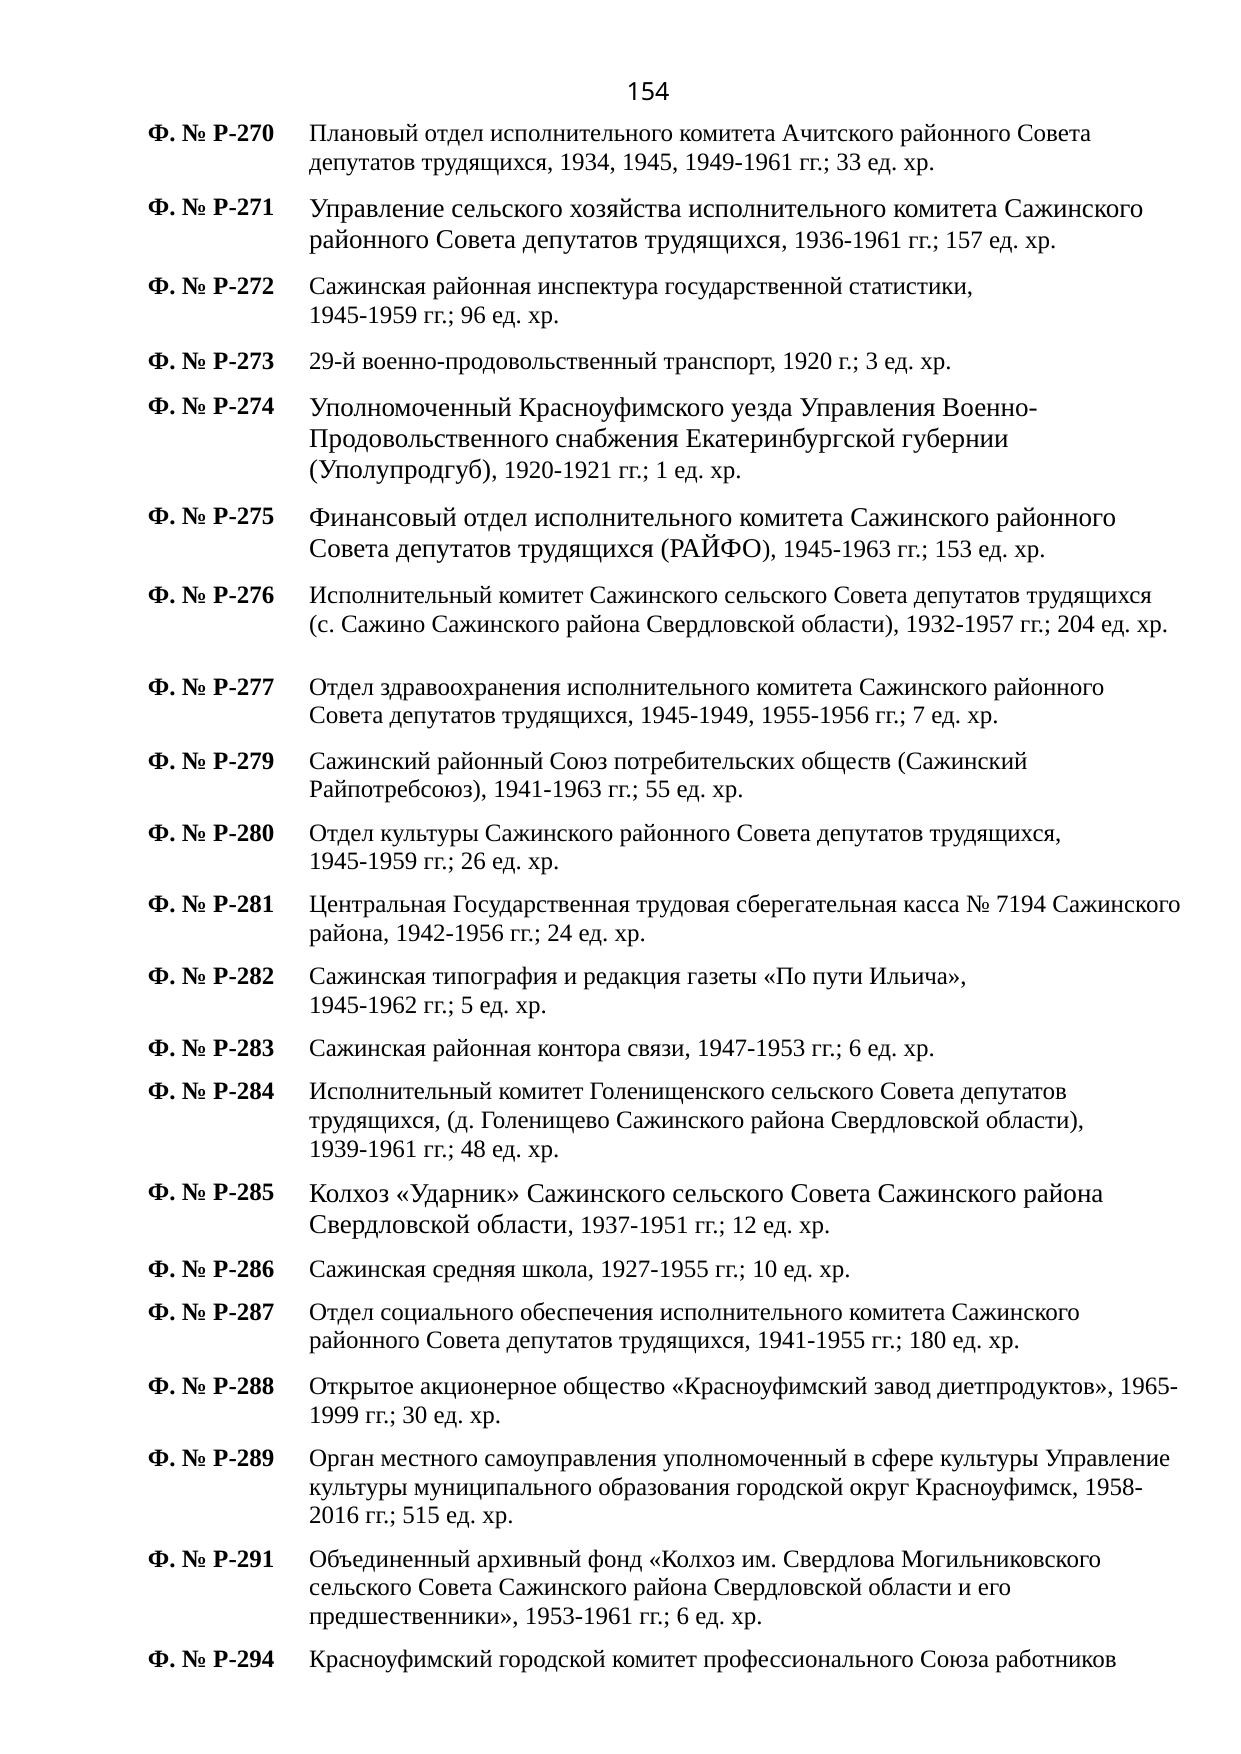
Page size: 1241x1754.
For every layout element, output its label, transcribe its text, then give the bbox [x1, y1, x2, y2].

table_cell Ф. № Р-276 [136, 581, 298, 672]
table_cell Ф. № Р-288 [136, 1371, 298, 1443]
table_cell Ф. № Р-273 [136, 346, 298, 391]
table_cell Исполнительный комитет Сажинского сельского Совета депутатов трудящихся (с. Сажино Сажинского района Свердловской области), 1932-1957 гг.; 204 ед. хр. [298, 581, 1192, 672]
table_cell Ф. № Р-283 [136, 1033, 298, 1076]
table_cell 29-й военно-продовольственный транспорт, 1920 г.; 3 ед. хр. [298, 346, 1192, 391]
table_cell Ф. № Р-274 [136, 391, 298, 501]
table_cell Ф. № Р-280 [136, 818, 298, 889]
table_cell Финансовый отдел исполнительного комитета Сажинского районного Совета депутатов трудящихся (РАЙФО), 1945-1963 гг.; 153 ед. хр. [298, 501, 1192, 581]
table_cell Отдел здравоохранения исполнительного комитета Сажинского районного Совета депутатов трудящихся, 1945-1949, 1955-1956 гг.; 7 ед. хр. [298, 672, 1192, 746]
table_cell Орган местного самоуправления уполномоченный в сфере культуры Управление культуры муниципального образования городской округ Красноуфимск, 1958-2016 гг.; 515 ед. хр. [298, 1443, 1192, 1544]
table_cell Плановый отдел исполнительного комитета Ачитского районного Совета депутатов трудящихся, 1934, 1945, 1949-1961 гг.; 33 ед. хр. [298, 118, 1192, 192]
table_cell Ф. № Р-277 [136, 672, 298, 746]
table_cell Ф. № Р-284 [136, 1076, 298, 1177]
table_cell Исполнительный комитет Голенищенского сельского Совета депутатов трудящихся, (д. Голенищево Сажинского района Свердловской области), 1939-1961 гг.; 48 ед. хр. [298, 1076, 1192, 1177]
table_cell Ф. № Р-291 [136, 1544, 298, 1644]
table_cell Управление сельского хозяйства исполнительного комитета Сажинского районного Совета депутатов трудящихся, 1936-1961 гг.; 157 ед. хр. [298, 193, 1192, 271]
table_cell Ф. № Р-282 [136, 961, 298, 1033]
table_cell Сажинская типография и редакция газеты «По пути Ильича», 1945-1962 гг.; 5 ед. хр. [298, 961, 1192, 1033]
table_cell Сажинская районная инспектура государственной статистики, 1945-1959 гг.; 96 ед. хр. [298, 271, 1192, 346]
table_cell Ф. № Р-294 [136, 1644, 298, 1673]
table_cell Ф. № Р-289 [136, 1443, 298, 1544]
table_cell Ф. № Р-271 [136, 193, 298, 271]
table_cell Ф. № Р-286 [136, 1254, 298, 1297]
table_cell Ф. № Р-270 [136, 118, 298, 192]
table_cell Сажинский районный Союз потребительских обществ (Сажинский Райпотребсоюз), 1941-1963 гг.; 55 ед. хр. [298, 746, 1192, 818]
table_cell Ф. № Р-275 [136, 501, 298, 581]
table_cell Уполномоченный Красноуфимского уезда Управления Военно-Продовольственного снабжения Екатеринбургской губернии (Уполупродгуб), 1920-1921 гг.; 1 ед. хр. [298, 391, 1192, 501]
table_cell Красноуфимский городской комитет профессионального Союза работников [298, 1644, 1192, 1673]
table_cell Открытое акционерное общество «Красноуфимский завод диетпродуктов», 1965-1999 гг.; 30 ед. хр. [298, 1371, 1192, 1443]
table_cell Колхоз «Ударник» Сажинского сельского Совета Сажинского района Свердловской области, 1937-1951 гг.; 12 ед. хр. [298, 1177, 1192, 1254]
table_cell Ф. № Р-272 [136, 271, 298, 346]
table_cell Ф. № Р-281 [136, 890, 298, 961]
table_cell Центральная Государственная трудовая сберегательная касса № 7194 Сажинского района, 1942-1956 гг.; 24 ед. хр. [298, 890, 1192, 961]
table_cell Объединенный архивный фонд «Колхоз им. Свердлова Могильниковского сельского Совета Сажинского района Свердловской области и его предшественники», 1953-1961 гг.; 6 ед. хр. [298, 1544, 1192, 1644]
table_cell Отдел культуры Сажинского районного Совета депутатов трудящихся, 1945-1959 гг.; 26 ед. хр. [298, 818, 1192, 889]
table_cell Ф. № Р-279 [136, 746, 298, 818]
table_cell Отдел социального обеспечения исполнительного комитета Сажинского районного Совета депутатов трудящихся, 1941-1955 гг.; 180 ед. хр. [298, 1297, 1192, 1371]
table_cell Ф. № Р-285 [136, 1177, 298, 1254]
table_cell Сажинская средняя школа, 1927-1955 гг.; 10 ед. хр. [298, 1254, 1192, 1297]
table_cell Сажинская районная контора связи, 1947-1953 гг.; 6 ед. хр. [298, 1033, 1192, 1076]
table_cell Ф. № Р-287 [136, 1297, 298, 1371]
